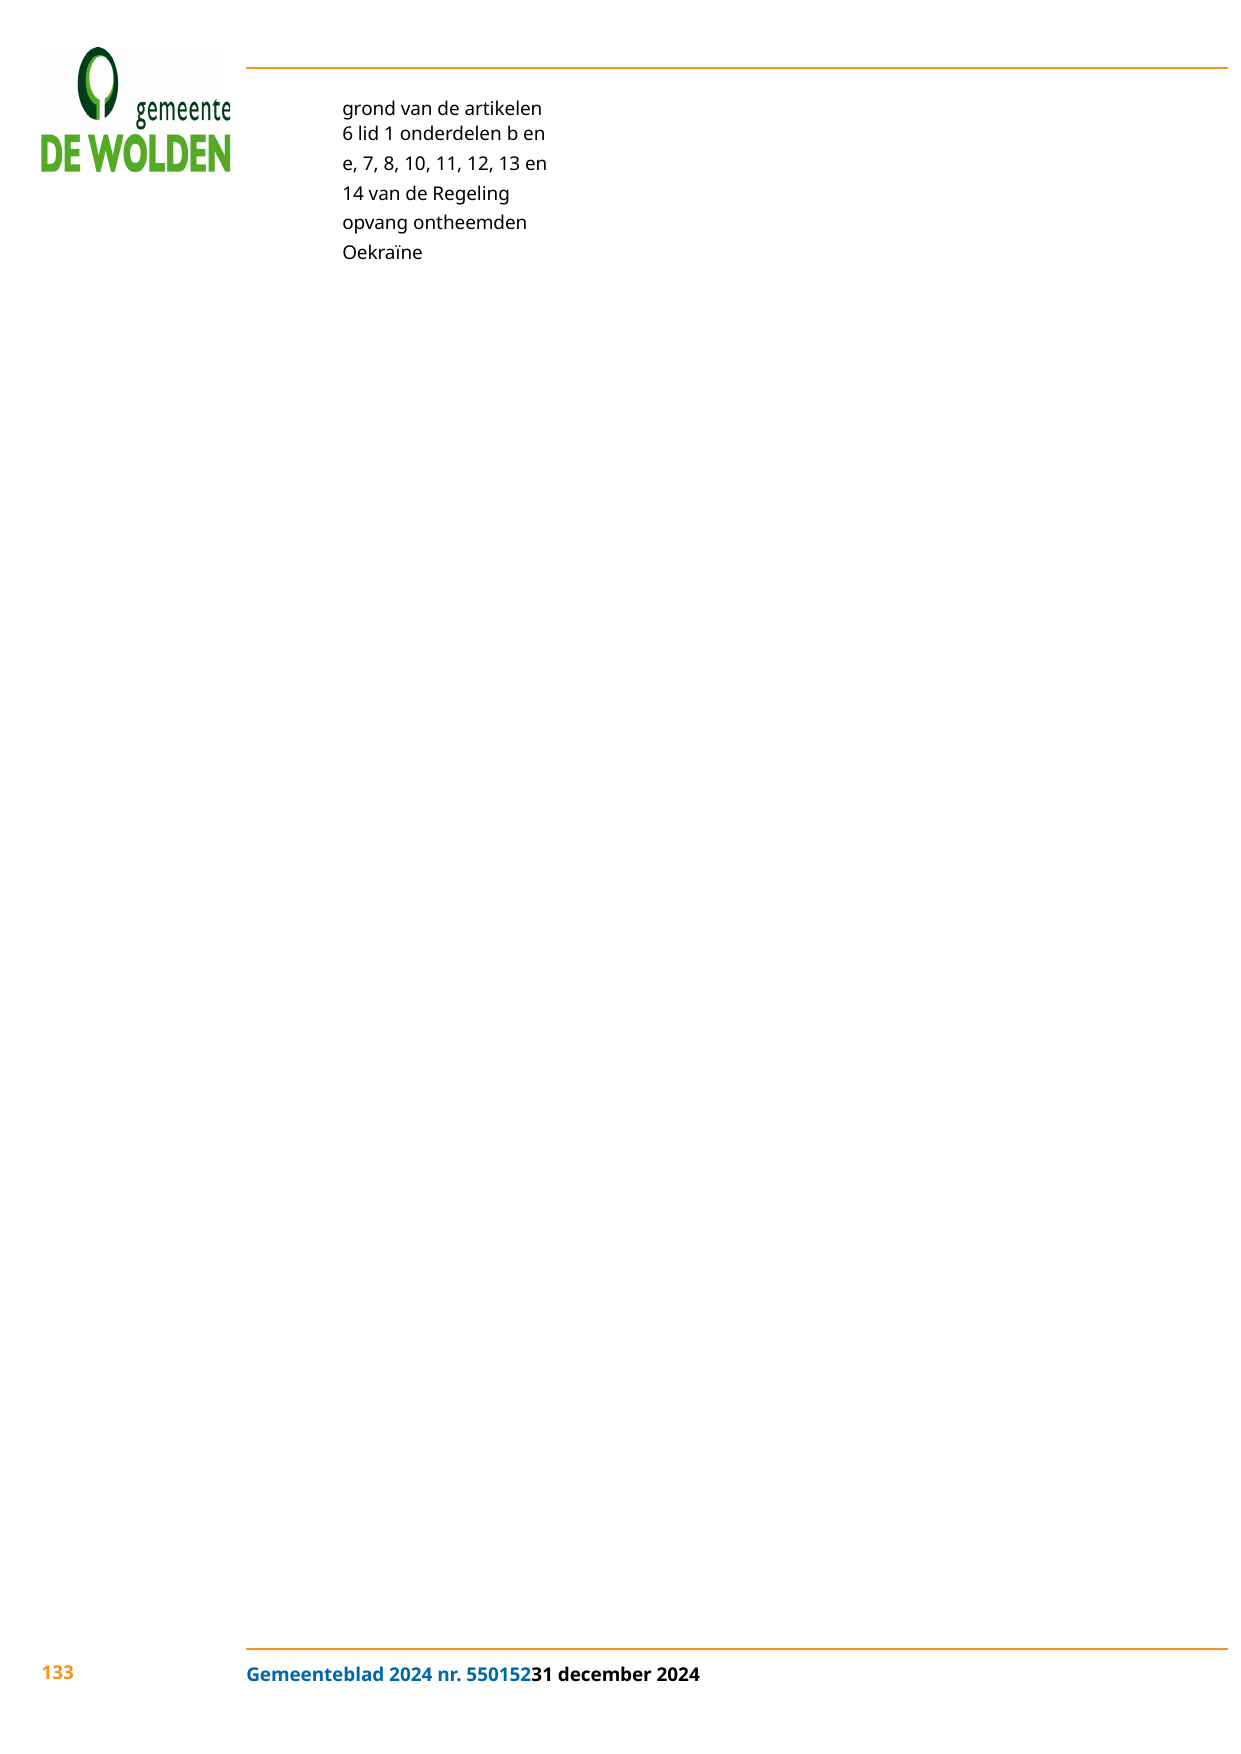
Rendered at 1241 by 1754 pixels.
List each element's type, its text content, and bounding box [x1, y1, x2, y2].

table_cell grond van de artikelen [342, 95, 552, 121]
table_cell [552, 121, 762, 264]
picture [41, 47, 231, 172]
table_cell [763, 121, 935, 264]
table_cell [1079, 95, 1152, 121]
table_cell [248, 121, 342, 264]
table_cell [935, 121, 1079, 264]
table_cell [248, 95, 342, 121]
table_cell [763, 95, 935, 121]
table_cell 6 lid 1 onderdelen b en e, 7, 8, 10, 11, 12, 13 en 14 van de Regeling opvang ontheemden Oekraïne [342, 121, 552, 264]
table_cell [935, 95, 1079, 121]
table_cell [1079, 121, 1152, 264]
table_cell [552, 95, 762, 121]
